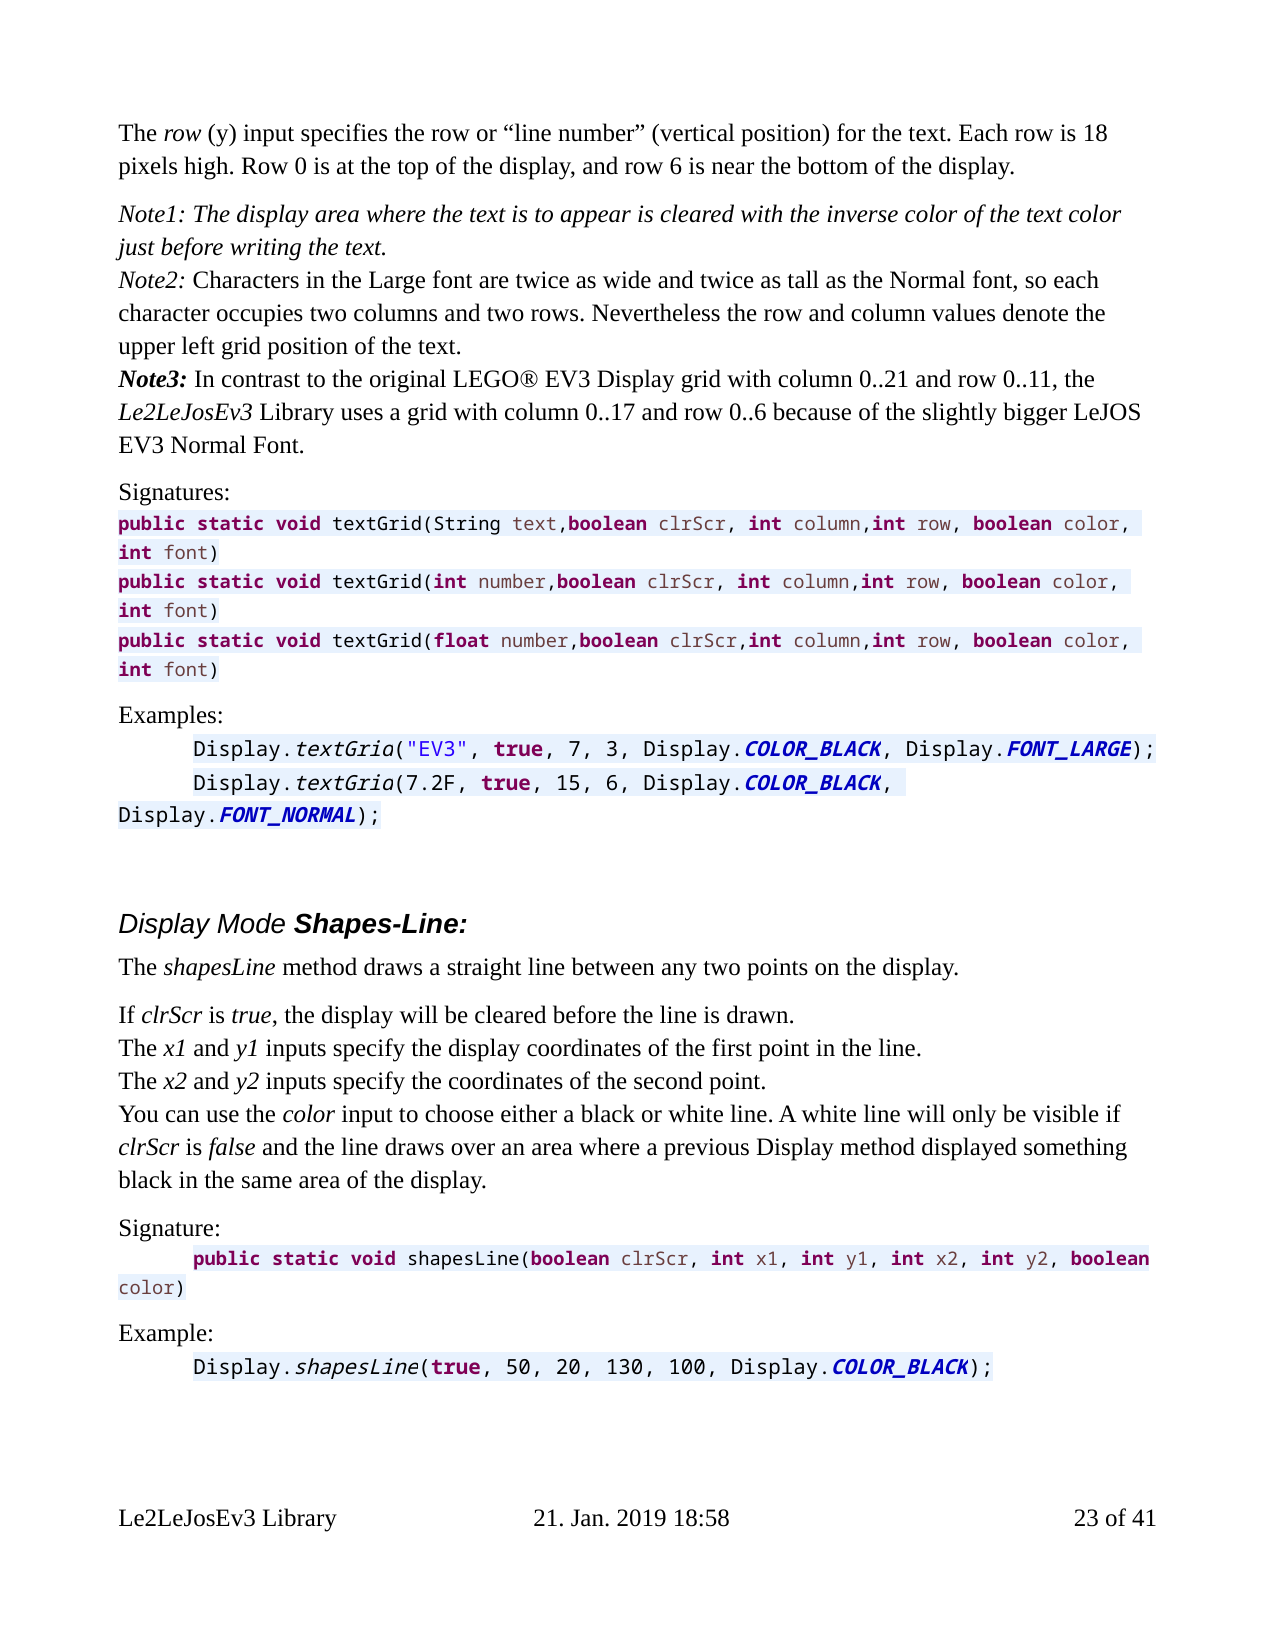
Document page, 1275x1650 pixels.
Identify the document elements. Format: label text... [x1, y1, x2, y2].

text Examples: Display.textGrid("EV3", true, 7, 3, Display.COLOR_BLACK, Display.FONT_LARGE); Display.textGrid(7.2F, true, 15, 6, Display.COLOR_BLACK, Display.FONT_NORMAL); [118, 700, 1157, 829]
text Signature: public static void shapesLine(boolean clrScr, int x1, int y1, int x2, int y2, boolean color) [118, 1213, 1157, 1300]
text The shapesLine method draws a straight line between any two points on the display. [118, 952, 1157, 981]
text The row (y) input specifies the row or “line number” (vertical position) for the text. Each row is 18 pixels high. Row 0 is at the top of the display, and row 6 is near the bottom of the display. [118, 118, 1157, 180]
text Note1: The display area where the text is to appear is cleared with the inverse color of the text color just before writing the text. Note2: Characters in the Large font are twice as wide and twice as tall as the Normal font, so each character occupies two columns and two rows. Nevertheless the row and column values denote the upper left grid position of the text. Note3: In contrast to the original LEGO® EV3 Display grid with column 0..21 and row 0..11, the Le2LeJosEv3 Library uses a grid with column 0..17 and row 0..6 because of the slightly bigger LeJOS EV3 Normal Font. [118, 199, 1157, 459]
text If clrScr is true, the display will be cleared before the line is drawn. The x1 and y1 inputs specify the display coordinates of the first point in the line. The x2 and y2 inputs specify the coordinates of the second point. You can use the color input to choose either a black or white line. A white line will only be visible if clrScr is false and the line draws over an area where a previous Display method displayed something black in the same area of the display. [118, 1000, 1157, 1194]
subtitle Display Mode Shapes-Line: [118, 908, 1157, 940]
text Example: Display.shapesLine(true, 50, 20, 130, 100, Display.COLOR_BLACK); [118, 1318, 1157, 1381]
text Signatures: public static void textGrid(String text,boolean clrScr, int column,int row, boolean color, int font) public static void textGrid(int number,boolean clrScr, int column,int row, boolean color, int font) public static void textGrid(float number,boolean clrScr,int column,int row, boolean color, int font) [118, 477, 1157, 682]
